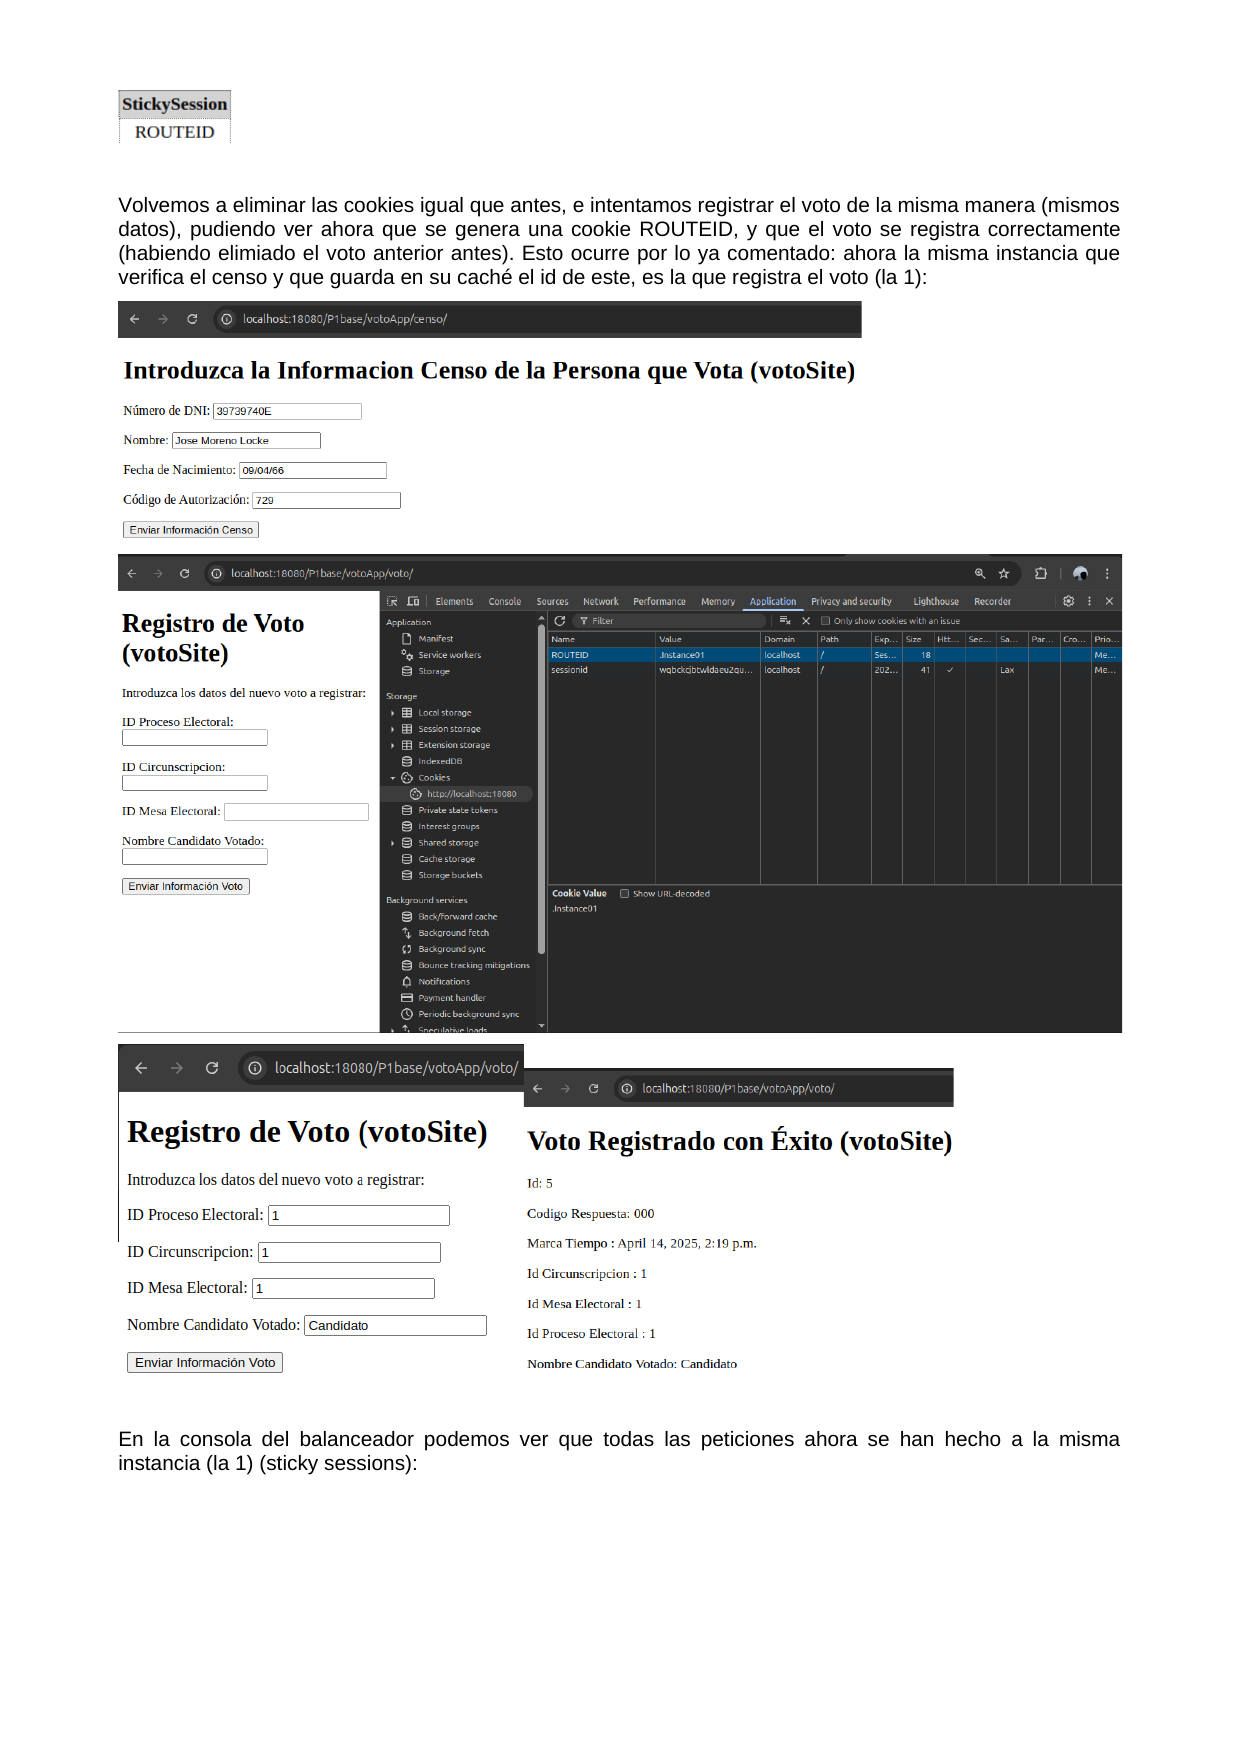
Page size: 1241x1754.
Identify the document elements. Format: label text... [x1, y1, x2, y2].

picture [118, 554, 1123, 1033]
picture [118, 1044, 954, 1378]
picture [118, 88, 232, 144]
text Volvemos a eliminar las cookies igual que antes, e intentamos registrar el voto de la misma manera (mismos datos), pudiendo ver ahora que se genera una cookie ROUTEID, y que el voto se registra correctamente (habiendo elimiado el voto anterior antes). Esto ocurre por lo ya comentado: ahora la misma instancia que verifica el censo y que guarda en su caché el id de este, es la que registra el voto (la 1): [118, 193, 1122, 289]
picture [118, 301, 862, 542]
text En la consola del balanceador podemos ver que todas las peticiones ahora se han hecho a la misma instancia (la 1) (sticky sessions): [118, 1426, 1122, 1474]
